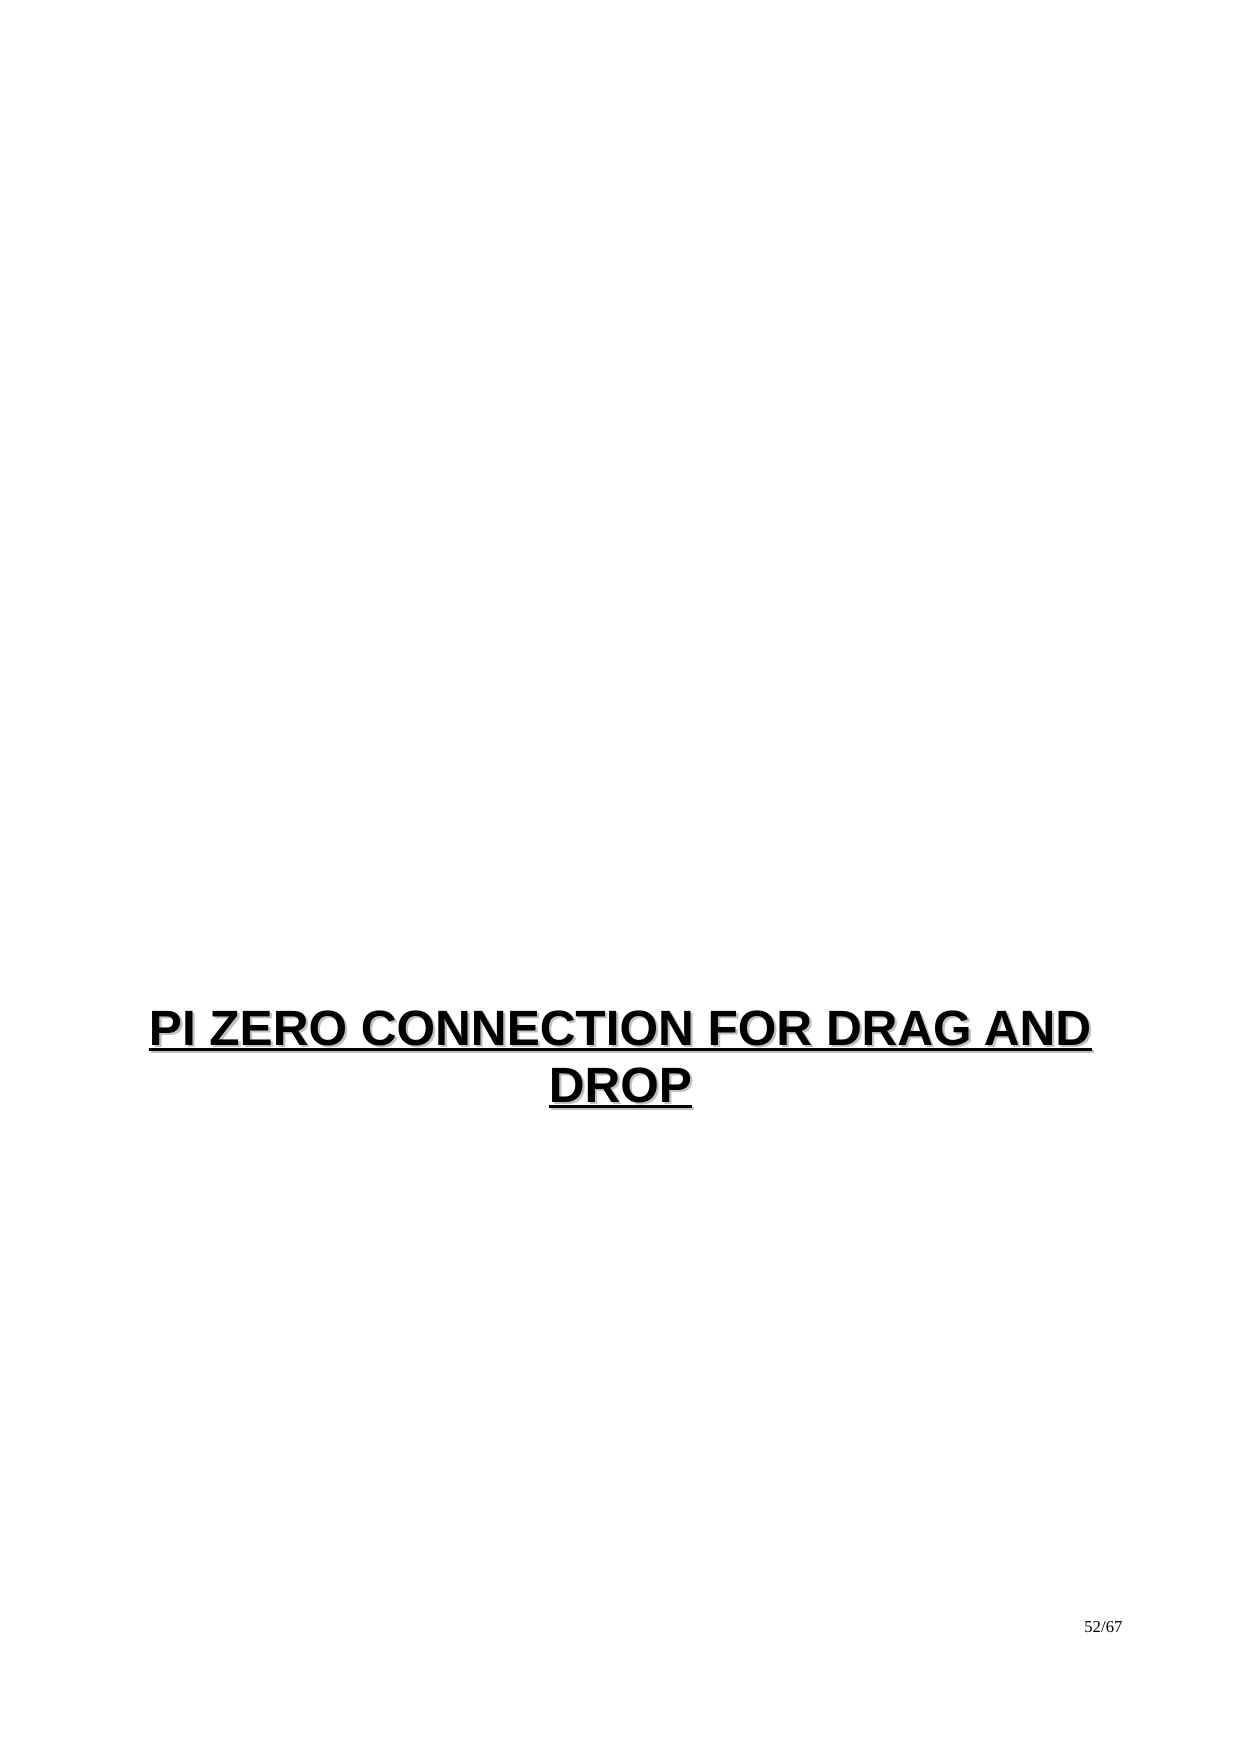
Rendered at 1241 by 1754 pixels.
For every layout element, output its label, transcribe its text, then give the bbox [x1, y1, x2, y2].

subtitle PI ZERO connection for DRAG AND DROP [118, 998, 1122, 1113]
